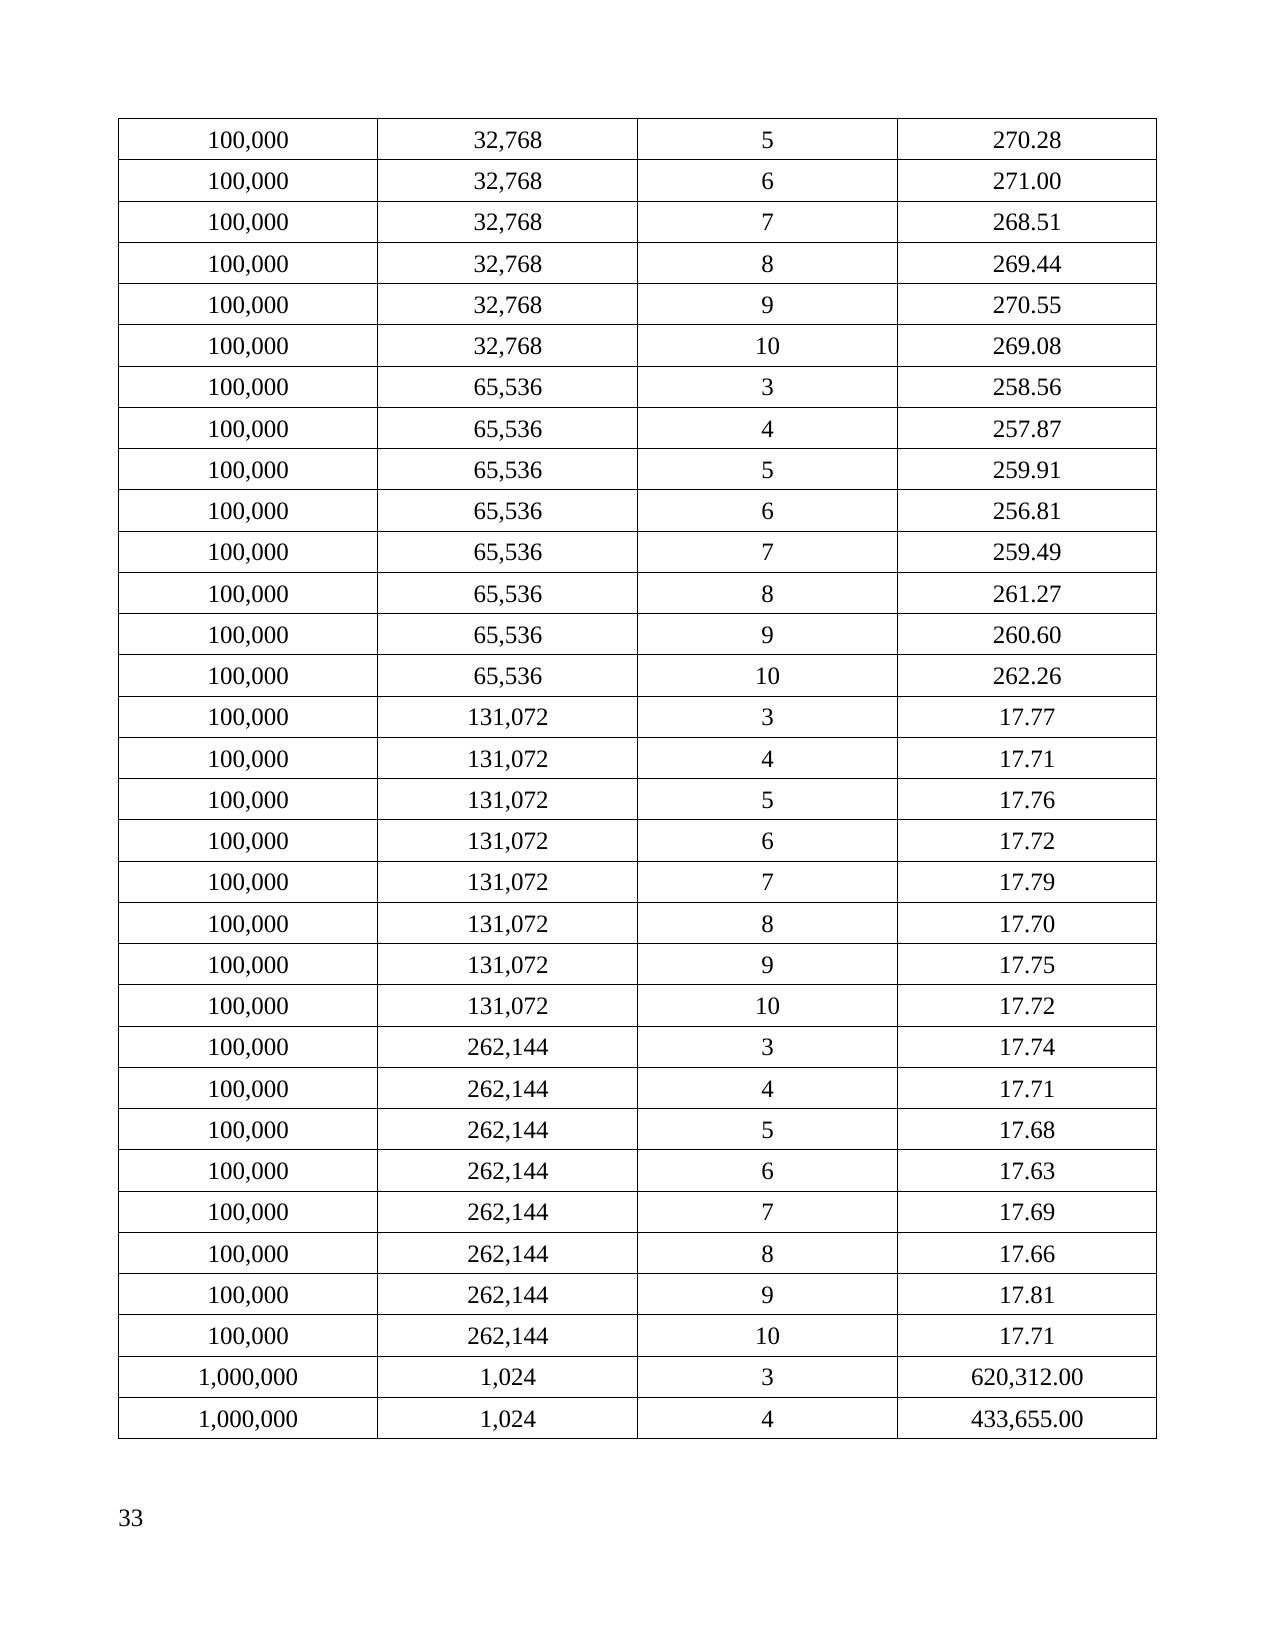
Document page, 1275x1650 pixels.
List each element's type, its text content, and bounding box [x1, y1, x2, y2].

table_cell 100,000 [119, 1027, 377, 1067]
table_cell 6 [638, 820, 897, 861]
table_cell 65,536 [378, 408, 637, 448]
table_cell 262,144 [378, 1233, 637, 1273]
table_cell 5 [638, 779, 897, 819]
table_cell 262,144 [378, 1109, 637, 1149]
table_cell 4 [638, 1398, 897, 1438]
table_cell 259.91 [898, 449, 1156, 489]
table_cell 9 [638, 614, 897, 654]
table_cell 7 [638, 532, 897, 572]
table_cell 8 [638, 573, 897, 613]
table_cell 17.71 [898, 1315, 1156, 1356]
table_cell 100,000 [119, 449, 377, 489]
table_cell 262.26 [898, 655, 1156, 696]
table_cell 17.74 [898, 1027, 1156, 1067]
table_cell 100,000 [119, 779, 377, 819]
table_cell 262,144 [378, 1315, 637, 1356]
table_cell 3 [638, 1027, 897, 1067]
table_cell 100,000 [119, 160, 377, 201]
table_cell 17.76 [898, 779, 1156, 819]
table_cell 100,000 [119, 202, 377, 242]
table_cell 100,000 [119, 243, 377, 283]
table_cell 65,536 [378, 532, 637, 572]
table_cell 32,768 [378, 325, 637, 366]
table_cell 8 [638, 903, 897, 943]
table_cell 100,000 [119, 820, 377, 861]
table_cell 100,000 [119, 985, 377, 1026]
table_cell 131,072 [378, 903, 637, 943]
table_cell 270.28 [898, 119, 1156, 159]
table_cell 65,536 [378, 573, 637, 613]
table_cell 262,144 [378, 1150, 637, 1191]
table_cell 1,000,000 [119, 1357, 377, 1397]
table_cell 8 [638, 1233, 897, 1273]
table_cell 100,000 [119, 738, 377, 778]
table_cell 9 [638, 1274, 897, 1314]
table_cell 17.71 [898, 738, 1156, 778]
table_cell 100,000 [119, 284, 377, 324]
table_cell 258.56 [898, 367, 1156, 407]
table_cell 7 [638, 862, 897, 902]
table_cell 10 [638, 985, 897, 1026]
table_cell 131,072 [378, 779, 637, 819]
table_cell 65,536 [378, 367, 637, 407]
table_cell 100,000 [119, 697, 377, 737]
table_cell 100,000 [119, 862, 377, 902]
table_cell 100,000 [119, 1109, 377, 1149]
table_cell 262,144 [378, 1192, 637, 1232]
table_cell 32,768 [378, 202, 637, 242]
table_cell 10 [638, 655, 897, 696]
table_cell 269.08 [898, 325, 1156, 366]
table_cell 9 [638, 284, 897, 324]
table_cell 17.81 [898, 1274, 1156, 1314]
table_cell 100,000 [119, 1274, 377, 1314]
table_cell 7 [638, 1192, 897, 1232]
table_cell 6 [638, 490, 897, 531]
table_cell 100,000 [119, 1068, 377, 1108]
table_cell 3 [638, 367, 897, 407]
table_cell 100,000 [119, 532, 377, 572]
table_cell 100,000 [119, 119, 377, 159]
table_cell 256.81 [898, 490, 1156, 531]
table_cell 17.69 [898, 1192, 1156, 1232]
table_cell 271.00 [898, 160, 1156, 201]
table_cell 17.63 [898, 1150, 1156, 1191]
table_cell 17.71 [898, 1068, 1156, 1108]
table_cell 10 [638, 325, 897, 366]
table_cell 131,072 [378, 944, 637, 984]
table_cell 4 [638, 1068, 897, 1108]
table_cell 17.72 [898, 820, 1156, 861]
table_cell 17.68 [898, 1109, 1156, 1149]
table_cell 65,536 [378, 490, 637, 531]
table_cell 10 [638, 1315, 897, 1356]
table_cell 100,000 [119, 903, 377, 943]
table_cell 6 [638, 160, 897, 201]
table_cell 3 [638, 1357, 897, 1397]
table_cell 131,072 [378, 697, 637, 737]
table_cell 100,000 [119, 944, 377, 984]
table_cell 7 [638, 202, 897, 242]
table_cell 270.55 [898, 284, 1156, 324]
table_cell 131,072 [378, 862, 637, 902]
table_cell 260.60 [898, 614, 1156, 654]
table_cell 261.27 [898, 573, 1156, 613]
table_cell 17.79 [898, 862, 1156, 902]
table_cell 17.75 [898, 944, 1156, 984]
table_cell 262,144 [378, 1027, 637, 1067]
table_cell 32,768 [378, 284, 637, 324]
table_cell 32,768 [378, 160, 637, 201]
table_cell 100,000 [119, 655, 377, 696]
table_cell 100,000 [119, 325, 377, 366]
table_cell 100,000 [119, 1150, 377, 1191]
table_cell 8 [638, 243, 897, 283]
table_cell 32,768 [378, 119, 637, 159]
table_cell 433,655.00 [898, 1398, 1156, 1438]
table_cell 9 [638, 944, 897, 984]
table_cell 262,144 [378, 1274, 637, 1314]
table_cell 17.72 [898, 985, 1156, 1026]
table_cell 100,000 [119, 1233, 377, 1273]
table_cell 257.87 [898, 408, 1156, 448]
table_cell 3 [638, 697, 897, 737]
table_cell 131,072 [378, 738, 637, 778]
table_cell 65,536 [378, 655, 637, 696]
table_cell 5 [638, 449, 897, 489]
table_cell 100,000 [119, 614, 377, 654]
table_cell 100,000 [119, 490, 377, 531]
table_cell 268.51 [898, 202, 1156, 242]
table_cell 100,000 [119, 1192, 377, 1232]
table_cell 620,312.00 [898, 1357, 1156, 1397]
table_cell 5 [638, 119, 897, 159]
table_cell 131,072 [378, 820, 637, 861]
table_cell 17.66 [898, 1233, 1156, 1273]
table_cell 100,000 [119, 367, 377, 407]
table_cell 1,000,000 [119, 1398, 377, 1438]
table_cell 1,024 [378, 1357, 637, 1397]
table_cell 4 [638, 408, 897, 448]
table_cell 131,072 [378, 985, 637, 1026]
table_cell 17.77 [898, 697, 1156, 737]
table_cell 17.70 [898, 903, 1156, 943]
table_cell 6 [638, 1150, 897, 1191]
table_cell 32,768 [378, 243, 637, 283]
table_cell 65,536 [378, 449, 637, 489]
table_cell 4 [638, 738, 897, 778]
table_cell 100,000 [119, 573, 377, 613]
table_cell 1,024 [378, 1398, 637, 1438]
table_cell 100,000 [119, 408, 377, 448]
table_cell 259.49 [898, 532, 1156, 572]
table_cell 65,536 [378, 614, 637, 654]
table_cell 269.44 [898, 243, 1156, 283]
table_cell 100,000 [119, 1315, 377, 1356]
table_cell 5 [638, 1109, 897, 1149]
table_cell 262,144 [378, 1068, 637, 1108]
